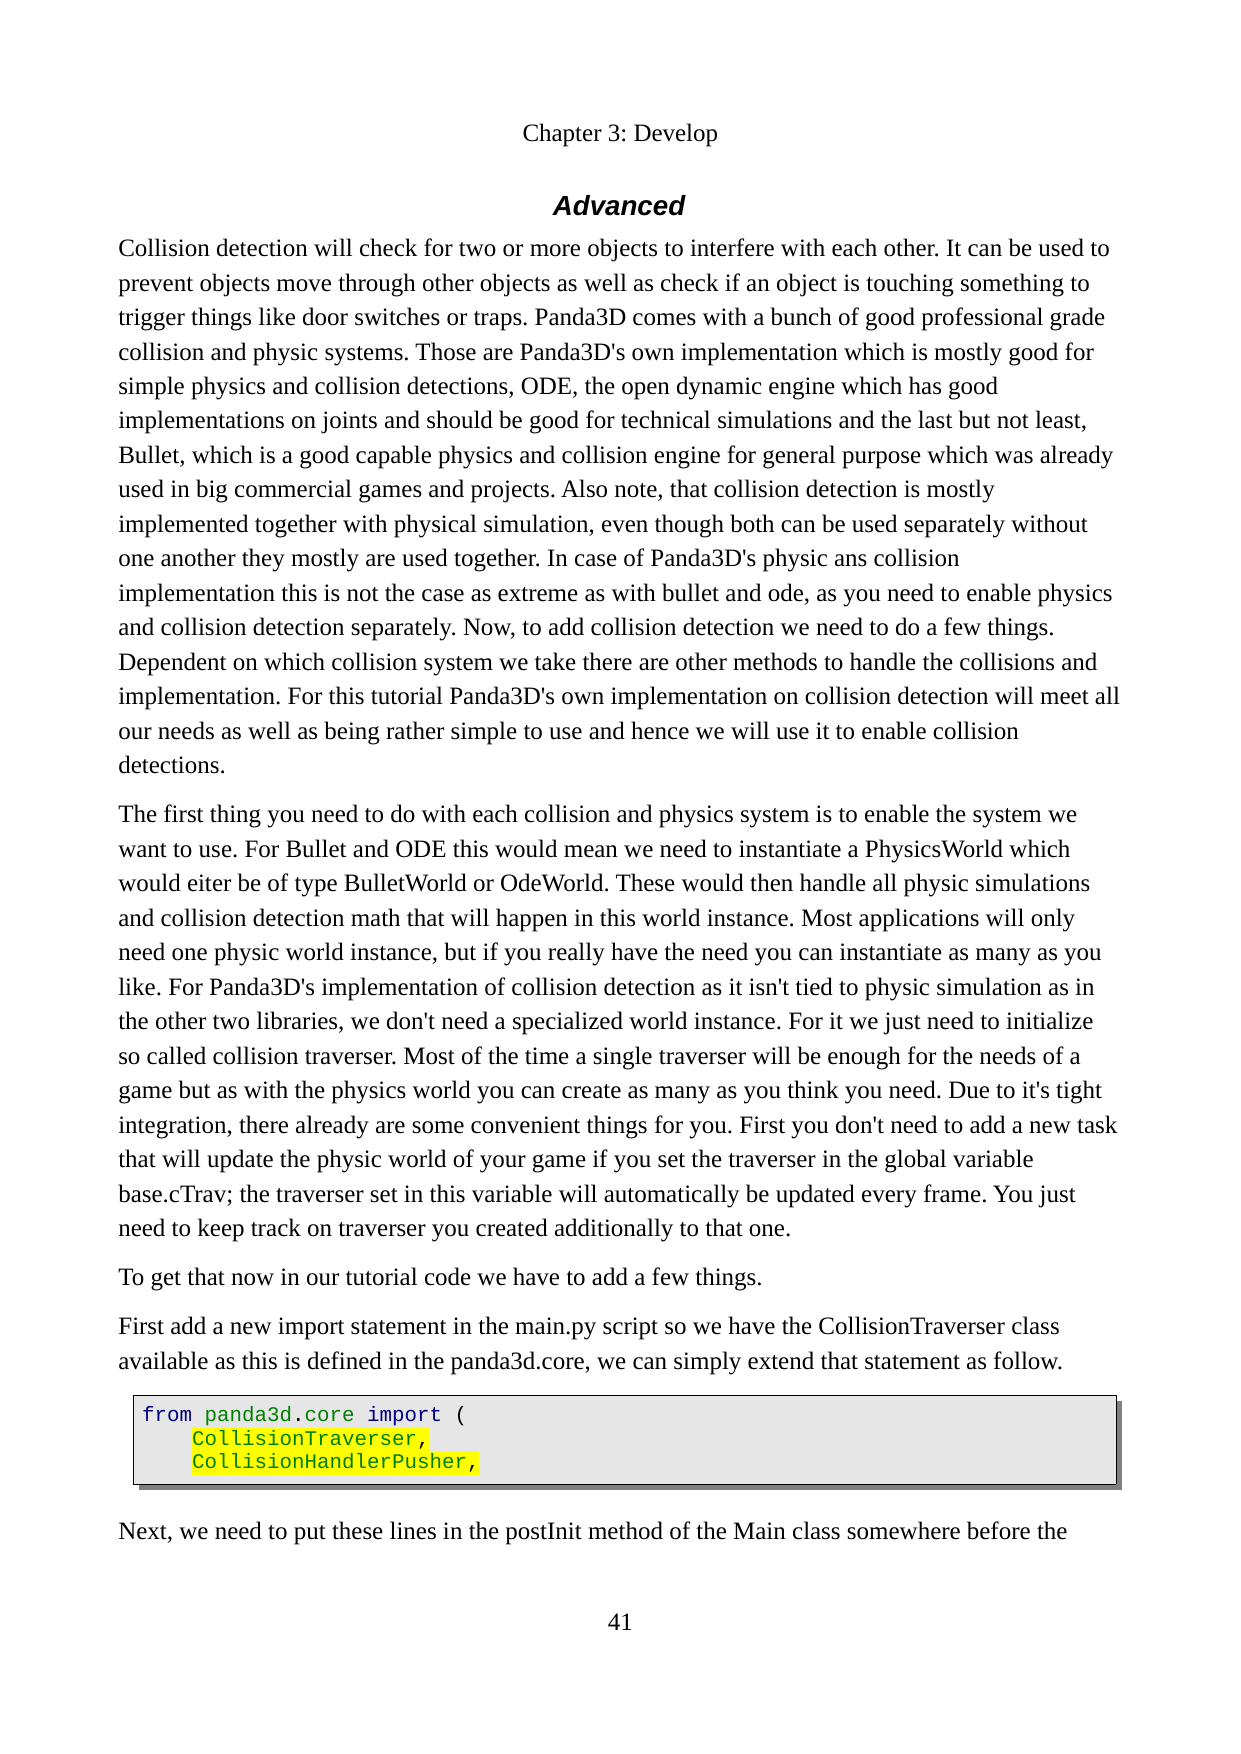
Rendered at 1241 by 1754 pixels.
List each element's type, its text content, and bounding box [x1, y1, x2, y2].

text To get that now in our tutorial code we have to add a few things. [118, 1262, 1122, 1291]
text Next, we need to put these lines in the postInit method of the Main class somewhere before the [118, 1516, 1122, 1545]
subtitle Advanced [118, 189, 1122, 221]
text First add a new import statement in the main.py script so we have the CollisionTraverser class available as this is defined in the panda3d.core, we can simply extend that statement as follow. [118, 1311, 1122, 1374]
text CollisionHandlerPusher, [134, 1442, 1116, 1484]
text from panda3d.core import ( [134, 1396, 1116, 1418]
text CollisionTraverser, [134, 1418, 1116, 1442]
text The first thing you need to do with each collision and physics system is to enable the system we want to use. For Bullet and ODE this would mean we need to instantiate a PhysicsWorld which would eiter be of type BulletWorld or OdeWorld. These would then handle all physic simulations and collision detection math that will happen in this world instance. Most applications will only need one physic world instance, but if you really have the need you can instantiate as many as you like. For Panda3D's implementation of collision detection as it isn't tied to physic simulation as in the other two libraries, we don't need a specialized world instance. For it we just need to initialize so called collision traverser. Most of the time a single traverser will be enough for the needs of a game but as with the physics world you can create as many as you think you need. Due to it's tight integration, there already are some convenient things for you. First you don't need to add a new task that will update the physic world of your game if you set the traverser in the global variable base.cTrav; the traverser set in this variable will automatically be updated every frame. You just need to keep track on traverser you created additionally to that one. [118, 799, 1122, 1242]
text Collision detection will check for two or more objects to interfere with each other. It can be used to prevent objects move through other objects as well as check if an object is touching something to trigger things like door switches or traps. Panda3D comes with a bunch of good professional grade collision and physic systems. Those are Panda3D's own implementation which is mostly good for simple physics and collision detections, ODE, the open dynamic engine which has good implementations on joints and should be good for technical simulations and the last but not least, Bullet, which is a good capable physics and collision engine for general purpose which was already used in big commercial games and projects. Also note, that collision detection is mostly implemented together with physical simulation, even though both can be used separately without one another they mostly are used together. In case of Panda3D's physic ans collision implementation this is not the case as extreme as with bullet and ode, as you need to enable physics and collision detection separately. Now, to add collision detection we need to do a few things. Dependent on which collision system we take there are other methods to handle the collisions and implementation. For this tutorial Panda3D's own implementation on collision detection will meet all our needs as well as being rather simple to use and hence we will use it to enable collision detections. [118, 233, 1122, 779]
